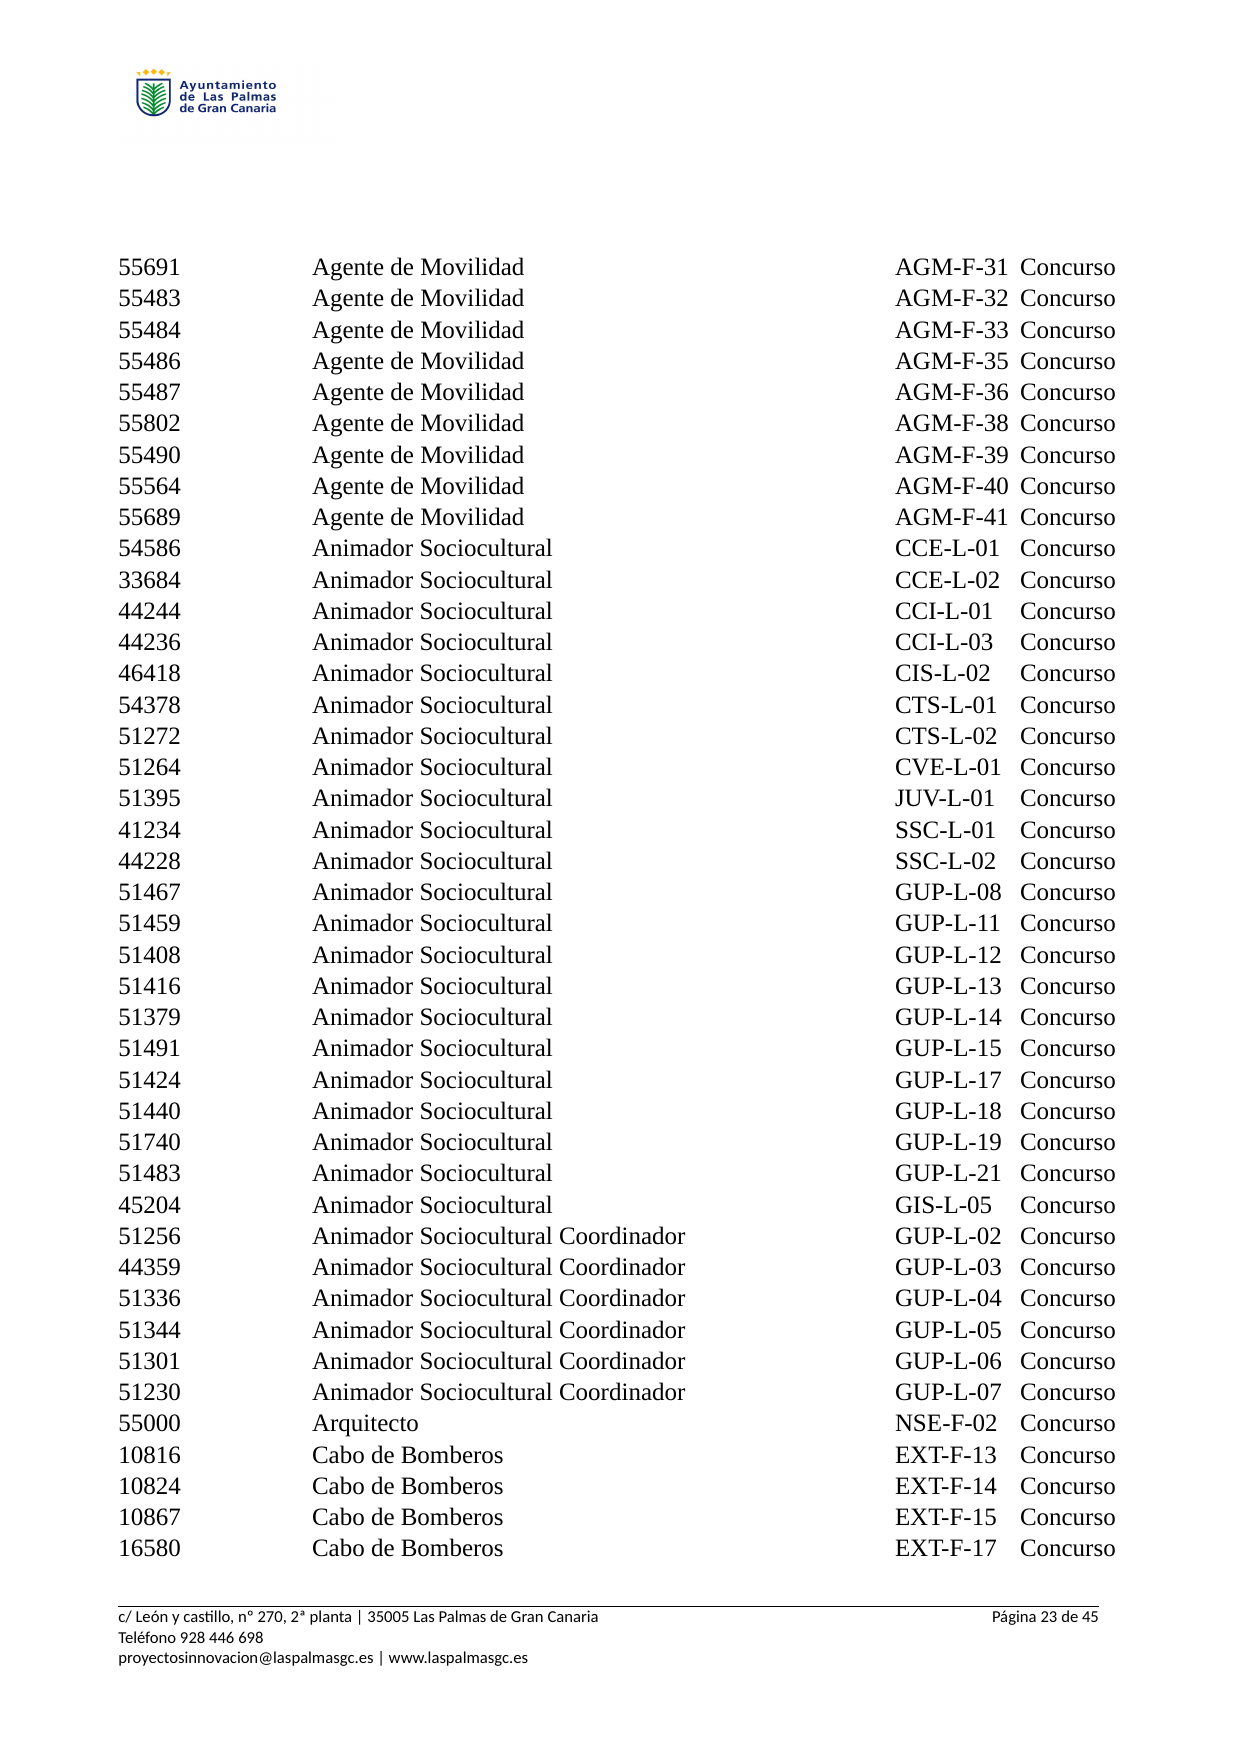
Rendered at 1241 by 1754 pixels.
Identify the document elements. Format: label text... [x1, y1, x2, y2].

table_cell AGM-F-41 [895, 501, 1020, 532]
table_cell Concurso [1020, 1189, 1240, 1220]
table_cell 51467 [118, 876, 312, 907]
table_cell Concurso [1020, 1001, 1240, 1032]
table_cell Animador Sociocultural [312, 1189, 895, 1220]
table_cell Cabo de Bomberos [312, 1470, 895, 1501]
table_cell 51491 [118, 1032, 312, 1063]
table_cell Animador Sociocultural [312, 1157, 895, 1188]
table_cell Animador Sociocultural [312, 626, 895, 657]
table_cell Animador Sociocultural [312, 751, 895, 782]
table_cell GUP-L-17 [895, 1064, 1020, 1095]
table_cell Concurso [1020, 689, 1240, 720]
table_cell 41234 [118, 814, 312, 845]
picture [118, 65, 336, 144]
table_cell Animador Sociocultural Coordinador [312, 1314, 895, 1345]
table_cell AGM-F-40 [895, 470, 1020, 501]
table_cell GUP-L-21 [895, 1157, 1020, 1188]
table_cell 51336 [118, 1282, 312, 1313]
table_cell Animador Sociocultural [312, 1001, 895, 1032]
table_cell 55802 [118, 407, 312, 438]
table_cell Animador Sociocultural [312, 1095, 895, 1126]
table_cell Animador Sociocultural [312, 970, 895, 1001]
table_cell 51230 [118, 1376, 312, 1407]
table_cell 55000 [118, 1407, 312, 1438]
table_cell Concurso [1020, 1064, 1240, 1095]
table_cell Concurso [1020, 1345, 1240, 1376]
table_cell 33684 [118, 564, 312, 595]
table_cell 51264 [118, 751, 312, 782]
table_cell 51256 [118, 1220, 312, 1251]
table_cell Animador Sociocultural Coordinador [312, 1376, 895, 1407]
table_cell CTS-L-01 [895, 689, 1020, 720]
table_cell Concurso [1020, 251, 1240, 282]
table_cell Concurso [1020, 345, 1240, 376]
table_cell 55689 [118, 501, 312, 532]
table_cell Animador Sociocultural [312, 814, 895, 845]
table_cell EXT-F-13 [895, 1439, 1020, 1470]
table_cell 44228 [118, 845, 312, 876]
table_cell GUP-L-05 [895, 1314, 1020, 1345]
table_cell Concurso [1020, 564, 1240, 595]
table_cell Concurso [1020, 1220, 1240, 1251]
table_cell 54586 [118, 532, 312, 563]
table_cell 16580 [118, 1532, 312, 1563]
table_cell GUP-L-11 [895, 907, 1020, 938]
table_cell Concurso [1020, 782, 1240, 813]
table_cell Concurso [1020, 876, 1240, 907]
table_cell AGM-F-38 [895, 407, 1020, 438]
table_cell Agente de Movilidad [312, 407, 895, 438]
table_cell Animador Sociocultural [312, 595, 895, 626]
table_cell Animador Sociocultural [312, 1032, 895, 1063]
table_cell Concurso [1020, 970, 1240, 1001]
table_cell Concurso [1020, 720, 1240, 751]
table_cell Concurso [1020, 751, 1240, 782]
table_cell 55490 [118, 439, 312, 470]
table_cell GUP-L-02 [895, 1220, 1020, 1251]
table_cell Cabo de Bomberos [312, 1501, 895, 1532]
table_cell CIS-L-02 [895, 657, 1020, 688]
table_cell 44359 [118, 1251, 312, 1282]
table_cell EXT-F-15 [895, 1501, 1020, 1532]
table_cell Arquitecto [312, 1407, 895, 1438]
table_cell Agente de Movilidad [312, 282, 895, 313]
table_cell JUV-L-01 [895, 782, 1020, 813]
table_cell GUP-L-15 [895, 1032, 1020, 1063]
table_cell GUP-L-07 [895, 1376, 1020, 1407]
table_cell Concurso [1020, 1376, 1240, 1407]
table_cell 45204 [118, 1189, 312, 1220]
table_cell GIS-L-05 [895, 1189, 1020, 1220]
table_cell AGM-F-36 [895, 376, 1020, 407]
table_cell Animador Sociocultural [312, 782, 895, 813]
table_cell Cabo de Bomberos [312, 1532, 895, 1563]
table_cell 51301 [118, 1345, 312, 1376]
table_cell Concurso [1020, 1032, 1240, 1063]
table_cell EXT-F-14 [895, 1470, 1020, 1501]
table_cell 51408 [118, 939, 312, 970]
table_cell Animador Sociocultural [312, 720, 895, 751]
table_cell Agente de Movilidad [312, 345, 895, 376]
table_cell 44236 [118, 626, 312, 657]
table_cell 54378 [118, 689, 312, 720]
table_cell CCE-L-02 [895, 564, 1020, 595]
table_cell 44244 [118, 595, 312, 626]
table_cell Concurso [1020, 626, 1240, 657]
table_cell Concurso [1020, 470, 1240, 501]
table_cell Concurso [1020, 1532, 1240, 1563]
table_cell Concurso [1020, 907, 1240, 938]
table_cell 55486 [118, 345, 312, 376]
table_cell GUP-L-19 [895, 1126, 1020, 1157]
table_cell Concurso [1020, 1470, 1240, 1501]
table_cell CCI-L-03 [895, 626, 1020, 657]
table_cell 46418 [118, 657, 312, 688]
table_cell GUP-L-12 [895, 939, 1020, 970]
table_cell 51424 [118, 1064, 312, 1095]
table_cell Animador Sociocultural Coordinador [312, 1220, 895, 1251]
table_cell 10867 [118, 1501, 312, 1532]
table_cell AGM-F-33 [895, 314, 1020, 345]
table_cell 51483 [118, 1157, 312, 1188]
table_cell 55564 [118, 470, 312, 501]
table_cell 55691 [118, 251, 312, 282]
table_cell Animador Sociocultural Coordinador [312, 1251, 895, 1282]
table_cell Concurso [1020, 376, 1240, 407]
table_cell Agente de Movilidad [312, 439, 895, 470]
table_cell 55483 [118, 282, 312, 313]
table_cell 51440 [118, 1095, 312, 1126]
table_cell 55487 [118, 376, 312, 407]
table_cell Concurso [1020, 501, 1240, 532]
table_cell SSC-L-01 [895, 814, 1020, 845]
table_cell Animador Sociocultural [312, 876, 895, 907]
table_cell Animador Sociocultural [312, 657, 895, 688]
table_cell Animador Sociocultural [312, 1064, 895, 1095]
table_cell Concurso [1020, 657, 1240, 688]
table_cell Agente de Movilidad [312, 501, 895, 532]
table_cell Agente de Movilidad [312, 470, 895, 501]
table_cell 10824 [118, 1470, 312, 1501]
table_cell AGM-F-39 [895, 439, 1020, 470]
table_cell Animador Sociocultural [312, 532, 895, 563]
table_cell Concurso [1020, 1251, 1240, 1282]
table_cell Concurso [1020, 595, 1240, 626]
table_cell Concurso [1020, 1095, 1240, 1126]
table_cell GUP-L-13 [895, 970, 1020, 1001]
table_cell Animador Sociocultural [312, 564, 895, 595]
table_cell GUP-L-04 [895, 1282, 1020, 1313]
table_cell 51395 [118, 782, 312, 813]
table_cell CVE-L-01 [895, 751, 1020, 782]
table_cell Concurso [1020, 1407, 1240, 1438]
table_cell Concurso [1020, 407, 1240, 438]
table_cell Concurso [1020, 1501, 1240, 1532]
table_cell Animador Sociocultural Coordinador [312, 1345, 895, 1376]
table_cell Concurso [1020, 314, 1240, 345]
table_cell CCE-L-01 [895, 532, 1020, 563]
table_cell Agente de Movilidad [312, 251, 895, 282]
table_cell AGM-F-32 [895, 282, 1020, 313]
table_cell Animador Sociocultural Coordinador [312, 1282, 895, 1313]
table_cell 51379 [118, 1001, 312, 1032]
table_cell 51740 [118, 1126, 312, 1157]
table_cell Concurso [1020, 814, 1240, 845]
table_cell Concurso [1020, 1157, 1240, 1188]
table_cell Animador Sociocultural [312, 1126, 895, 1157]
table_cell Concurso [1020, 845, 1240, 876]
table_cell Concurso [1020, 1439, 1240, 1470]
table_cell 51416 [118, 970, 312, 1001]
table_cell NSE-F-02 [895, 1407, 1020, 1438]
table_cell Concurso [1020, 939, 1240, 970]
table_cell 51344 [118, 1314, 312, 1345]
table_cell 10816 [118, 1439, 312, 1470]
table_cell Concurso [1020, 1282, 1240, 1313]
table_cell Cabo de Bomberos [312, 1439, 895, 1470]
table_cell AGM-F-35 [895, 345, 1020, 376]
table_cell 51459 [118, 907, 312, 938]
table_cell 55484 [118, 314, 312, 345]
table_cell Animador Sociocultural [312, 845, 895, 876]
table_cell GUP-L-08 [895, 876, 1020, 907]
table_cell GUP-L-14 [895, 1001, 1020, 1032]
table_cell Concurso [1020, 1314, 1240, 1345]
table_cell EXT-F-17 [895, 1532, 1020, 1563]
table_cell Animador Sociocultural [312, 939, 895, 970]
table_cell GUP-L-18 [895, 1095, 1020, 1126]
table_cell Agente de Movilidad [312, 376, 895, 407]
table_cell Animador Sociocultural [312, 689, 895, 720]
table_cell SSC-L-02 [895, 845, 1020, 876]
table_cell GUP-L-06 [895, 1345, 1020, 1376]
table_cell GUP-L-03 [895, 1251, 1020, 1282]
table_cell Concurso [1020, 282, 1240, 313]
table_cell CCI-L-01 [895, 595, 1020, 626]
table_cell Animador Sociocultural [312, 907, 895, 938]
table_cell Concurso [1020, 532, 1240, 563]
table_cell Concurso [1020, 1126, 1240, 1157]
table_cell Concurso [1020, 439, 1240, 470]
table_cell AGM-F-31 [895, 251, 1020, 282]
table_cell 51272 [118, 720, 312, 751]
table_cell CTS-L-02 [895, 720, 1020, 751]
table_cell Agente de Movilidad [312, 314, 895, 345]
